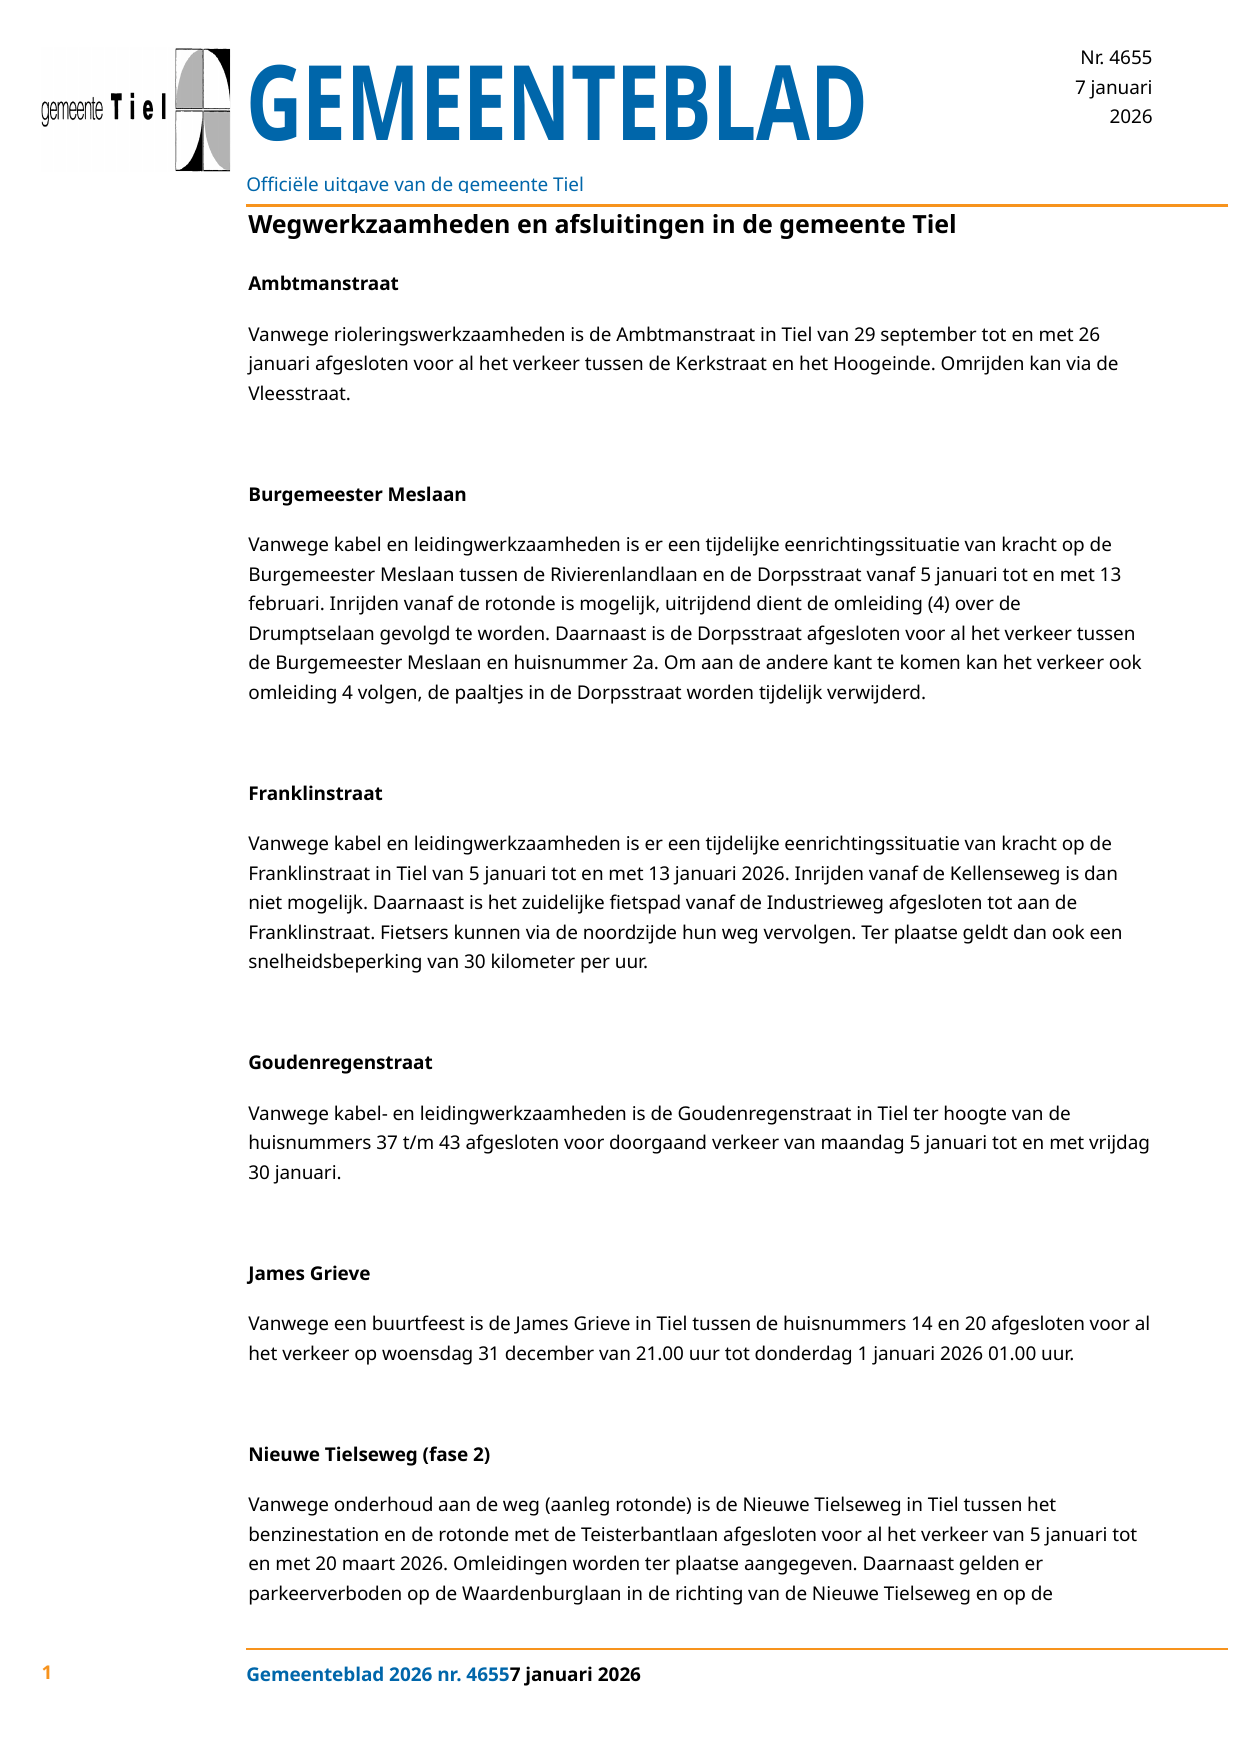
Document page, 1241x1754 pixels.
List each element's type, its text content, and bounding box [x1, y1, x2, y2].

picture [41, 47, 231, 172]
text Nieuwe Tielseweg (fase 2) [248, 1441, 1152, 1466]
text Vanwege kabel en leidingwerkzaamheden is er een tijdelijke eenrichtingssituatie van kracht op de Burgemeester Meslaan tussen de Rivierenlandlaan en de Dorpsstraat vanaf 5 januari tot en met 13 februari. Inrijden vanaf de rotonde is mogelijk, uitrijdend dient de omleiding (4) over de Drumptselaan gevolgd te worden. Daarnaast is de Dorpsstraat afgesloten voor al het verkeer tussen de Burgemeester Meslaan en huisnummer 2a. Om aan de andere kant te komen kan het verkeer ook omleiding 4 volgen, de paaltjes in de Dorpsstraat worden tijdelijk verwijderd. [248, 531, 1152, 705]
text Vanwege kabel en leidingwerkzaamheden is er een tijdelijke eenrichtingssituatie van kracht op de Franklinstraat in Tiel van 5 januari tot en met 13 januari 2026. Inrijden vanaf de Kellenseweg is dan niet mogelijk. Daarnaast is het zuidelijke fietspad vanaf de Industrieweg afgesloten tot aan de Franklinstraat. Fietsers kunnen via de noordzijde hun weg vervolgen. Ter plaatse geldt dan ook een snelheidsbeperking van 30 kilometer per uur. [248, 830, 1152, 974]
text Wegwerkzaamheden en afsluitingen in de gemeente Tiel [248, 207, 1152, 241]
text Vanwege onderhoud aan de weg (aanleg rotonde) is de Nieuwe Tielseweg in Tiel tussen het benzinestation en de rotonde met de Teisterbantlaan afgesloten voor al het verkeer van 5 januari tot en met 20 maart 2026. Omleidingen worden ter plaatse aangegeven. Daarnaast gelden er parkeerverboden op de Waardenburglaan in de richting van de Nieuwe Tielseweg en op de [248, 1491, 1152, 1606]
text Franklinstraat [248, 780, 1152, 806]
text James Grieve [248, 1260, 1152, 1286]
text Goudenregenstraat [248, 1049, 1152, 1075]
text Vanwege een buurtfeest is de James Grieve in Tiel tussen de huisnummers 14 en 20 afgesloten voor al het verkeer op woensdag 31 december van 21.00 uur tot donderdag 1 januari 2026 01.00 uur. [248, 1310, 1152, 1366]
text Vanwege kabel- en leidingwerkzaamheden is de Goudenregenstraat in Tiel ter hoogte van de huisnummers 37 t/m 43 afgesloten voor doorgaand verkeer van maandag 5 januari tot en met vrijdag 30 januari. [248, 1100, 1152, 1185]
text Ambtmanstraat [248, 270, 1152, 296]
text Vanwege rioleringswerkzaamheden is de Ambtmanstraat in Tiel van 29 september tot en met 26 januari afgesloten voor al het verkeer tussen de Kerkstraat en het Hoogeinde. Omrijden kan via de Vleesstraat. [248, 321, 1152, 406]
text Burgemeester Meslaan [248, 481, 1152, 506]
